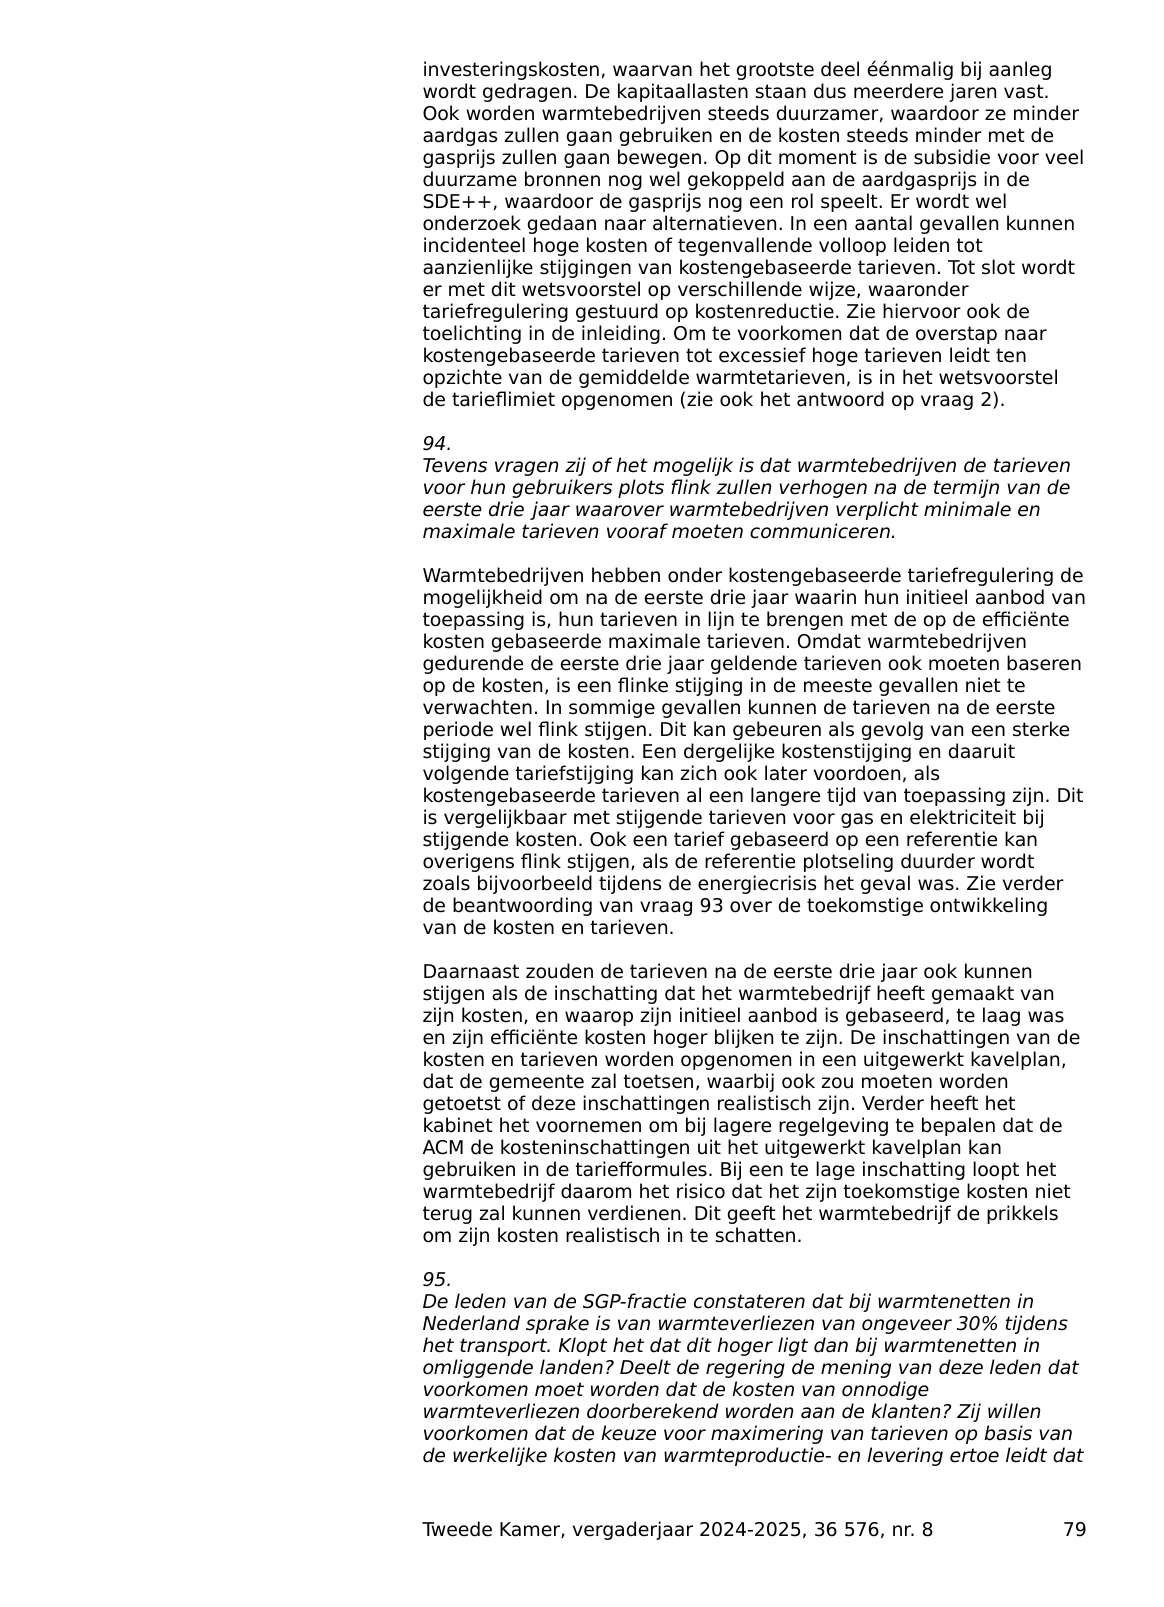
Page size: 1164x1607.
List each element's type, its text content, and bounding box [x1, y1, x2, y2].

text Warmtebedrijven hebben onder kostengebaseerde tariefregulering de mogelijkheid om na de eerste drie jaar waarin hun initieel aanbod van toepassing is, hun tarieven in lijn te brengen met de op de efficiënte kosten gebaseerde maximale tarieven. Omdat warmtebedrijven gedurende de eerste drie jaar geldende tarieven ook moeten baseren op de kosten, is een flinke stijging in de meeste gevallen niet te verwachten. In sommige gevallen kunnen de tarieven na de eerste periode wel flink stijgen. Dit kan gebeuren als gevolg van een sterke stijging van de kosten. Een dergelijke kostenstijging en daaruit volgende tariefstijging kan zich ook later voordoen, als kostengebaseerde tarieven al een langere tijd van toepassing zijn. Dit is vergelijkbaar met stijgende tarieven voor gas en elektriciteit bij stijgende kosten. Ook een tarief gebaseerd op een referentie kan overigens flink stijgen, als de referentie plotseling duurder wordt zoals bijvoorbeeld tijdens de energiecrisis het geval was. Zie verder de beantwoording van vraag 93 over de toekomstige ontwikkeling van de kosten en tarieven. [422, 565, 1087, 939]
text Daarnaast zouden de tarieven na de eerste drie jaar ook kunnen stijgen als de inschatting dat het warmtebedrijf heeft gemaakt van zijn kosten, en waarop zijn initieel aanbod is gebaseerd, te laag was en zijn efficiënte kosten hoger blijken te zijn. De inschattingen van de kosten en tarieven worden opgenomen in een uitgewerkt kavelplan, dat de gemeente zal toetsen, waarbij ook zou moeten worden getoetst of deze inschattingen realistisch zijn. Verder heeft het kabinet het voornemen om bij lagere regelgeving te bepalen dat de ACM de kosteninschattingen uit het uitgewerkt kavelplan kan gebruiken in de tariefformules. Bij een te lage inschatting loopt het warmtebedrijf daarom het risico dat het zijn toekomstige kosten niet terug zal kunnen verdienen. Dit geeft het warmtebedrijf de prikkels om zijn kosten realistisch in te schatten. [422, 961, 1087, 1247]
text investeringskosten, waarvan het grootste deel éénmalig bij aanleg wordt gedragen. De kapitaallasten staan dus meerdere jaren vast. Ook worden warmtebedrijven steeds duurzamer, waardoor ze minder aardgas zullen gaan gebruiken en de kosten steeds minder met de gasprijs zullen gaan bewegen. Op dit moment is de subsidie voor veel duurzame bronnen nog wel gekoppeld aan de aardgasprijs in de SDE++, waardoor de gasprijs nog een rol speelt. Er wordt wel onderzoek gedaan naar alternatieven. In een aantal gevallen kunnen incidenteel hoge kosten of tegenvallende volloop leiden tot aanzienlijke stijgingen van kostengebaseerde tarieven. Tot slot wordt er met dit wetsvoorstel op verschillende wijze, waaronder tariefregulering gestuurd op kostenreductie. Zie hiervoor ook de toelichting in de inleiding. Om te voorkomen dat de overstap naar kostengebaseerde tarieven tot excessief hoge tarieven leidt ten opzichte van de gemiddelde warmtetarieven, is in het wetsvoorstel de tarieflimiet opgenomen (zie ook het antwoord op vraag 2). [422, 59, 1087, 411]
text 94. [422, 433, 1087, 455]
text 95. [422, 1269, 1087, 1291]
text De leden van de SGP-fractie constateren dat bij warmtenetten in Nederland sprake is van warmteverliezen van ongeveer 30% tijdens het transport. Klopt het dat dit hoger ligt dan bij warmtenetten in omliggende landen? Deelt de regering de mening van deze leden dat voorkomen moet worden dat de kosten van onnodige warmteverliezen doorberekend worden aan de klanten? Zij willen voorkomen dat de keuze voor maximering van tarieven op basis van de werkelijke kosten van warmteproductie- en levering ertoe leidt dat [422, 1291, 1087, 1467]
text Tevens vragen zij of het mogelijk is dat warmtebedrijven de tarieven voor hun gebruikers plots flink zullen verhogen na de termijn van de eerste drie jaar waarover warmtebedrijven verplicht minimale en maximale tarieven vooraf moeten communiceren. [422, 455, 1087, 543]
